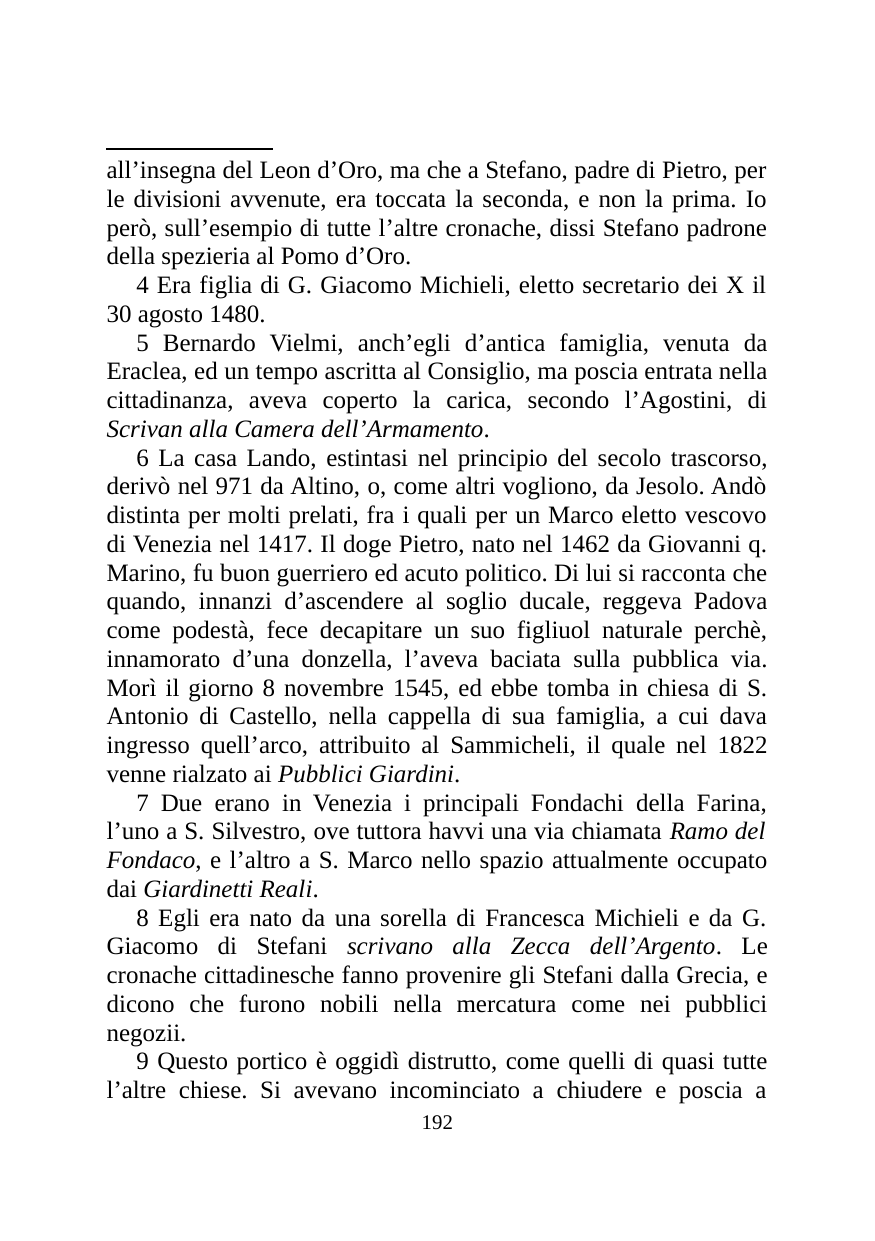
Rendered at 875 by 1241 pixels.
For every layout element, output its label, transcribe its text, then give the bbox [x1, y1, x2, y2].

text Questo portico è oggidì distrutto, come quelli di quasi tutte l’altre chiese. Si avevano incominciato a chiudere e poscia a [106, 1046, 768, 1104]
text Era figlia di G. Giacomo Michieli, eletto secretario dei X il 30 agosto 1480. [106, 270, 768, 328]
text all’insegna del Leon d’Oro, ma che a Stefano, padre di Pietro, per le divisioni avvenute, era toccata la seconda, e non la prima. Io però, sull’esempio di tutte l’altre cronache, dissi Stefano padrone della spezieria al Pomo d’Oro. [106, 155, 768, 270]
text Bernardo Vielmi, anch’egli d’antica famiglia, venuta da Eraclea, ed un tempo ascritta al Consiglio, ma poscia entrata nella cittadinanza, aveva coperto la carica, secondo l’Agostini, di Scrivan alla Camera dell’Armamento. [106, 328, 768, 443]
text Egli era nato da una sorella di Francesca Michieli e da G. Giacomo di Stefani scrivano alla Zecca dell’Argento. Le cronache cittadinesche fanno provenire gli Stefani dalla Grecia, e dicono che furono nobili nella mercatura come nei pubblici negozii. [106, 903, 768, 1046]
text La casa Lando, estintasi nel principio del secolo trascorso, derivò nel 971 da Altino, o, come altri vogliono, da Jesolo. Andò distinta per molti prelati, fra i quali per un Marco eletto vescovo di Venezia nel 1417. Il doge Pietro, nato nel 1462 da Giovanni q. Marino, fu buon guerriero ed acuto politico. Di lui si racconta che quando, innanzi d’ascendere al soglio ducale, reggeva Padova come podestà, fece decapitare un suo figliuol naturale perchè, innamorato d’una donzella, l’aveva baciata sulla pubblica via. Morì il giorno 8 novembre 1545, ed ebbe tomba in chiesa di S. Antonio di Castello, nella cappella di sua famiglia, a cui dava ingresso quell’arco, attribuito al Sammicheli, il quale nel 1822 venne rialzato ai Pubblici Giardini. [106, 443, 768, 788]
text Due erano in Venezia i principali Fondachi della Farina, l’uno a S. Silvestro, ove tuttora havvi una via chiamata Ramo del Fondaco, e l’altro a S. Marco nello spazio attualmente occupato dai Giardinetti Reali. [106, 788, 768, 903]
